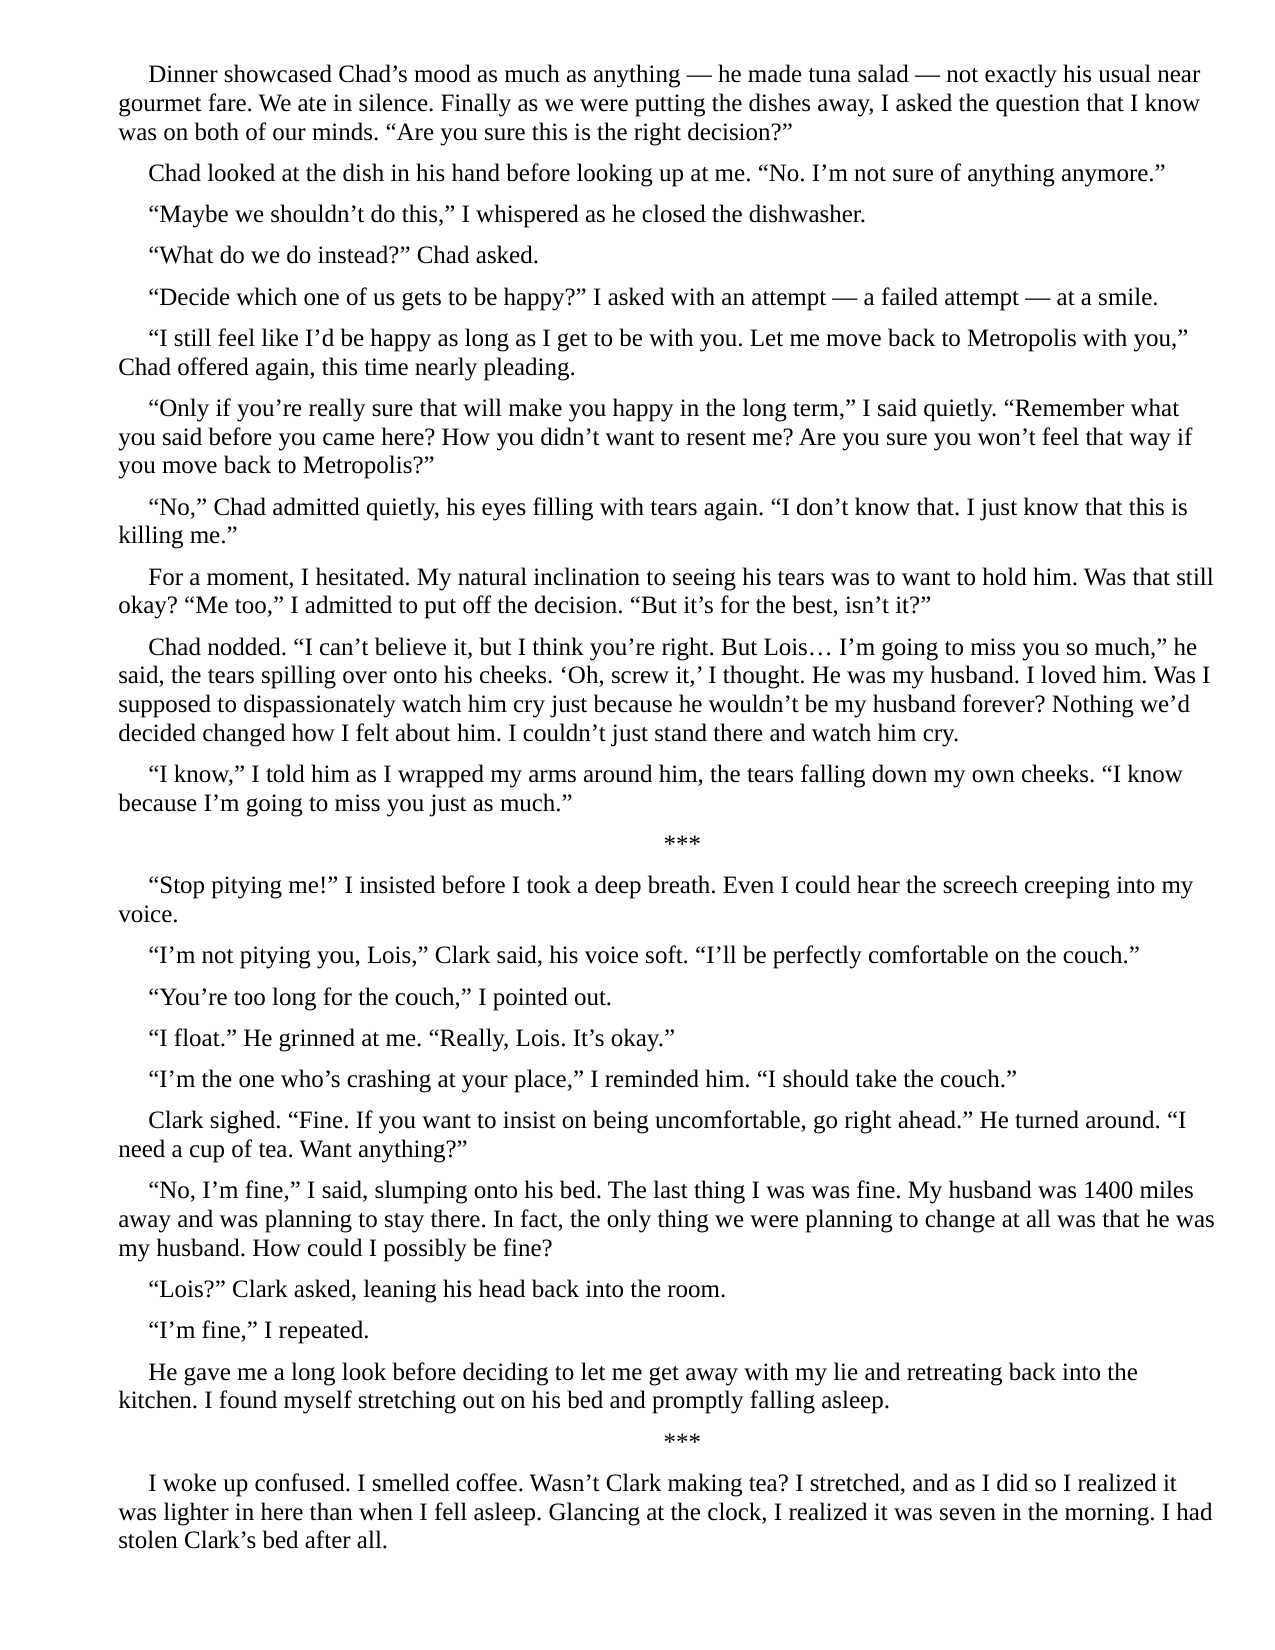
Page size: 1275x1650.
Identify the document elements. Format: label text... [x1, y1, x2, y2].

text Clark sighed. “Fine. If you want to insist on being uncomfortable, go right ahead.” He turned around. “I need a cup of tea. Want anything?” [118, 1105, 1216, 1163]
text “You’re too long for the couch,” I pointed out. [118, 982, 1216, 1010]
text Chad looked at the dish in his hand before looking up at me. “No. I’m not sure of anything anymore.” [118, 158, 1216, 187]
text Dinner showcased Chad’s mood as much as anything — he made tuna salad — not exactly his usual near gourmet fare. We ate in silence. Finally as we were putting the dishes away, I asked the question that I know was on both of our minds. “Are you sure this is the right decision?” [118, 59, 1216, 145]
text He gave me a long look before deciding to let me get away with my lie and retreating back into the kitchen. I found myself stretching out on his bed and promptly falling asleep. [118, 1357, 1216, 1414]
text “I’m the one who’s crashing at your place,” I reminded him. “I should take the couch.” [118, 1064, 1216, 1093]
text “I’m not pitying you, Lois,” Clark said, his voice soft. “I’ll be perfectly comfortable on the couch.” [118, 940, 1216, 969]
text “Decide which one of us gets to be happy?” I asked with an attempt — a failed attempt — at a smile. [118, 282, 1216, 310]
text *** [118, 829, 1216, 858]
text “Only if you’re really sure that will make you happy in the long term,” I said quietly. “Remember what you said before you came here? How you didn’t want to resent me? Are you sure you won’t feel that way if you move back to Metropolis?” [118, 393, 1216, 479]
text For a moment, I hesitated. My natural inclination to seeing his tears was to want to hold him. Was that still okay? “Me too,” I admitted to put off the decision. “But it’s for the best, isn’t it?” [118, 562, 1216, 619]
text “No,” Chad admitted quietly, his eyes filling with tears again. “I don’t know that. I just know that this is killing me.” [118, 492, 1216, 549]
text “No, I’m fine,” I said, slumping onto his bed. The last thing I was was fine. My husband was 1400 miles away and was planning to stay there. In fact, the only thing we were planning to change at all was that he was my husband. How could I possibly be fine? [118, 1175, 1216, 1262]
text “What do we do instead?” Chad asked. [118, 240, 1216, 269]
text “I still feel like I’d be happy as long as I get to be with you. Let me move back to Metropolis with you,” Chad offered again, this time nearly pleading. [118, 323, 1216, 380]
text “Lois?” Clark asked, leaning his head back into the room. [118, 1274, 1216, 1303]
text Chad nodded. “I can’t believe it, but I think you’re right. But Lois… I’m going to miss you so much,” he said, the tears spilling over onto his cheeks. ‘Oh, screw it,’ I thought. He was my husband. I loved him. Was I supposed to dispassionately watch him cry just because he wouldn’t be my husband forever? Nothing we’d decided changed how I felt about him. I couldn’t just stand there and watch him cry. [118, 632, 1216, 747]
text “I float.” He grinned at me. “Really, Lois. It’s okay.” [118, 1023, 1216, 1052]
text *** [118, 1427, 1216, 1455]
text “Stop pitying me!” I insisted before I took a deep breath. Even I could hear the screech creeping into my voice. [118, 870, 1216, 928]
text “Maybe we shouldn’t do this,” I whispered as he closed the dishwasher. [118, 199, 1216, 228]
text “I’m fine,” I repeated. [118, 1315, 1216, 1344]
text I woke up confused. I smelled coffee. Wasn’t Clark making tea? I stretched, and as I did so I realized it was lighter in here than when I fell asleep. Glancing at the clock, I realized it was seven in the morning. I had stolen Clark’s bed after all. [118, 1468, 1216, 1554]
text “I know,” I told him as I wrapped my arms around him, the tears falling down my own cheeks. “I know because I’m going to miss you just as much.” [118, 759, 1216, 817]
